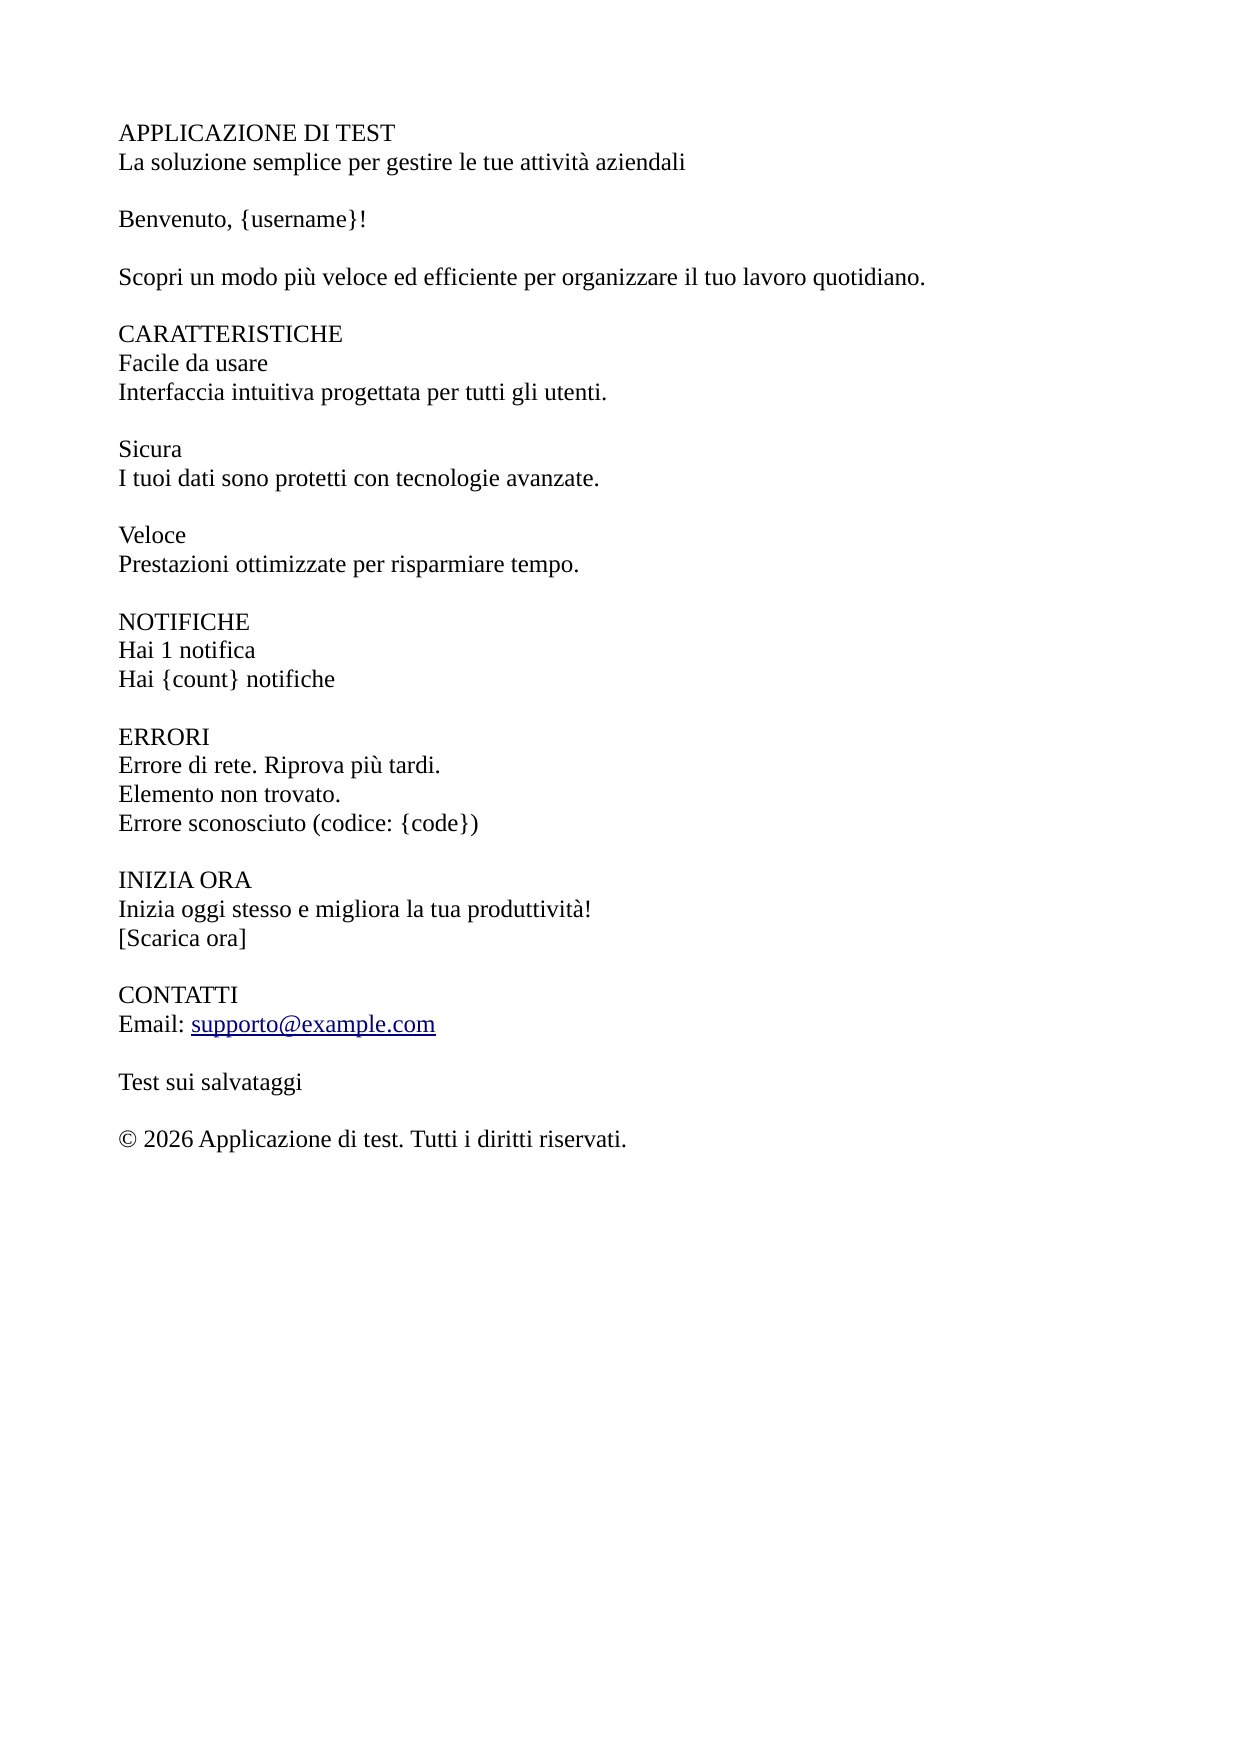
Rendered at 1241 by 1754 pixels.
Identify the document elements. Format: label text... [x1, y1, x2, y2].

text NOTIFICHE [118, 607, 1122, 636]
text Test sui salvataggi [118, 1067, 1122, 1096]
text Interfaccia intuitiva progettata per tutti gli utenti. [118, 377, 1122, 406]
text Errore di rete. Riprova più tardi. [118, 751, 1122, 779]
text Veloce [118, 521, 1122, 549]
text APPLICAZIONE DI TEST [118, 118, 1122, 147]
text CARATTERISTICHE [118, 319, 1122, 348]
text Prestazioni ottimizzate per risparmiare tempo. [118, 549, 1122, 578]
text CONTATTI [118, 981, 1122, 1009]
text I tuoi dati sono protetti con tecnologie avanzate. [118, 463, 1122, 492]
text Email: supporto@example.com [118, 1009, 1122, 1038]
text La soluzione semplice per gestire le tue attività aziendali [118, 147, 1122, 176]
text Elemento non trovato. [118, 779, 1122, 808]
text Errore sconosciuto (codice: {code}) [118, 808, 1122, 837]
text INIZIA ORA [118, 866, 1122, 894]
text Sicura [118, 434, 1122, 463]
text Benvenuto, {username}! [118, 204, 1122, 233]
text Inizia oggi stesso e migliora la tua produttività! [118, 894, 1122, 923]
text Hai 1 notifica [118, 636, 1122, 664]
text [Scarica ora] [118, 923, 1122, 952]
text © 2026 Applicazione di test. Tutti i diritti riservati. [118, 1124, 1122, 1153]
text Facile da usare [118, 348, 1122, 377]
text Hai {count} notifiche [118, 664, 1122, 693]
text ERRORI [118, 722, 1122, 751]
text Scopri un modo più veloce ed efficiente per organizzare il tuo lavoro quotidiano. [118, 262, 1122, 291]
